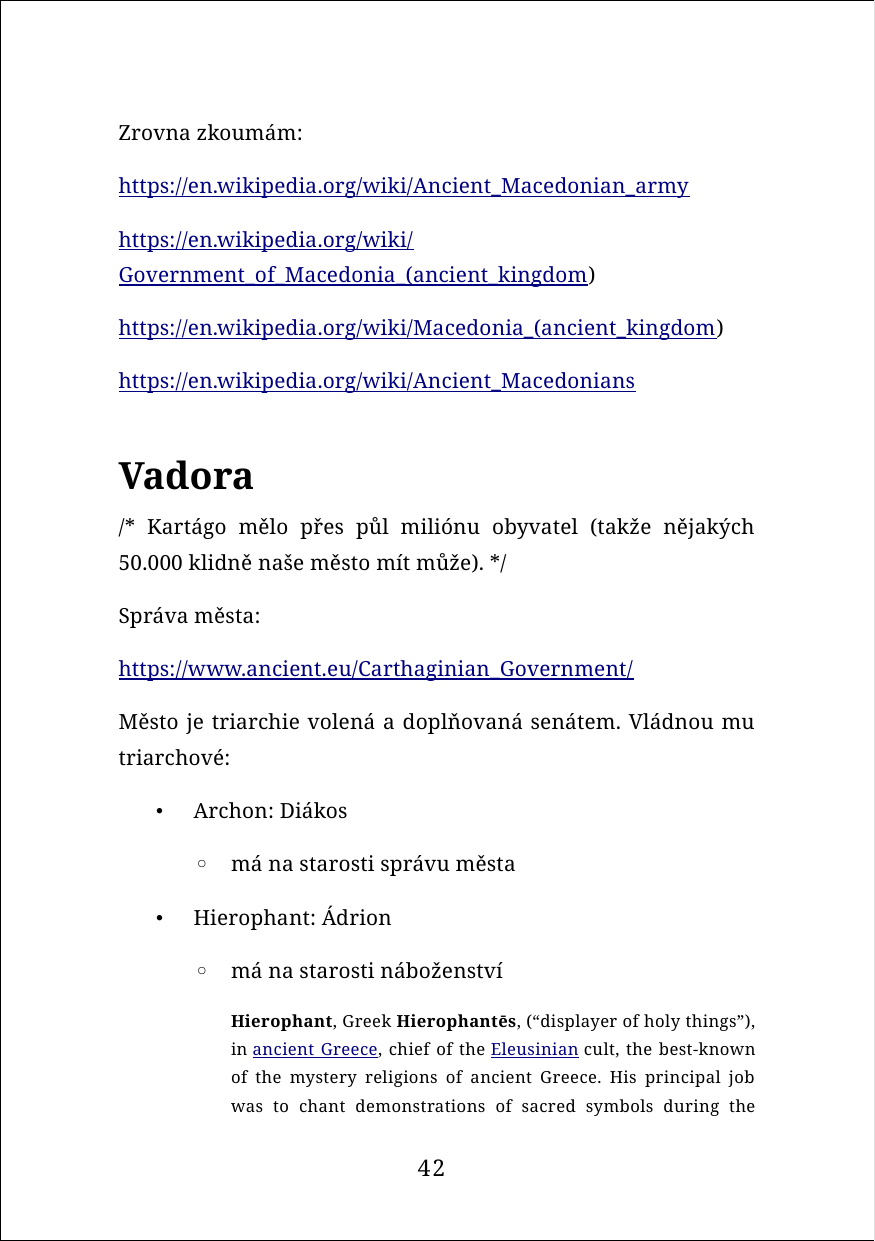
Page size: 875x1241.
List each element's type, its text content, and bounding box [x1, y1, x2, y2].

list Hierophant: Ádrion [156, 903, 756, 931]
list má na starosti správu města [193, 849, 756, 878]
text Město je triarchie volená a doplňovaná senátem. Vládnou mu triarchové: [118, 707, 756, 771]
text https://en.wikipedia.org/wiki/Government_of_Macedonia_(ancient_kingdom) [118, 225, 756, 289]
text /* Kartágo mělo přes půl miliónu obyvatel (takže nějakých 50.000 klidně naše město mít může). */ [118, 512, 756, 576]
text https://www.ancient.eu/Carthaginian_Government/ [118, 654, 756, 683]
text https://en.wikipedia.org/wiki/Macedonia_(ancient_kingdom) [118, 313, 756, 342]
list Archon: Diákos [156, 796, 756, 825]
text https://en.wikipedia.org/wiki/Ancient_Macedonians [118, 367, 756, 395]
text Zrovna zkoumám: [118, 118, 756, 147]
subtitle Vadora [118, 449, 756, 501]
list Hierophant, Greek Hierophantēs, (“displayer of holy things”), in ancient Greece, chief of the Eleusinian cult, the best-known of the mystery religions of ancient Greece. His principal job was to chant demonstrations of sacred symbols during the [193, 1009, 756, 1117]
text Správa města: [118, 601, 756, 629]
text https://en.wikipedia.org/wiki/Ancient_Macedonian_army [118, 171, 756, 200]
list má na starosti náboženství [193, 956, 756, 984]
